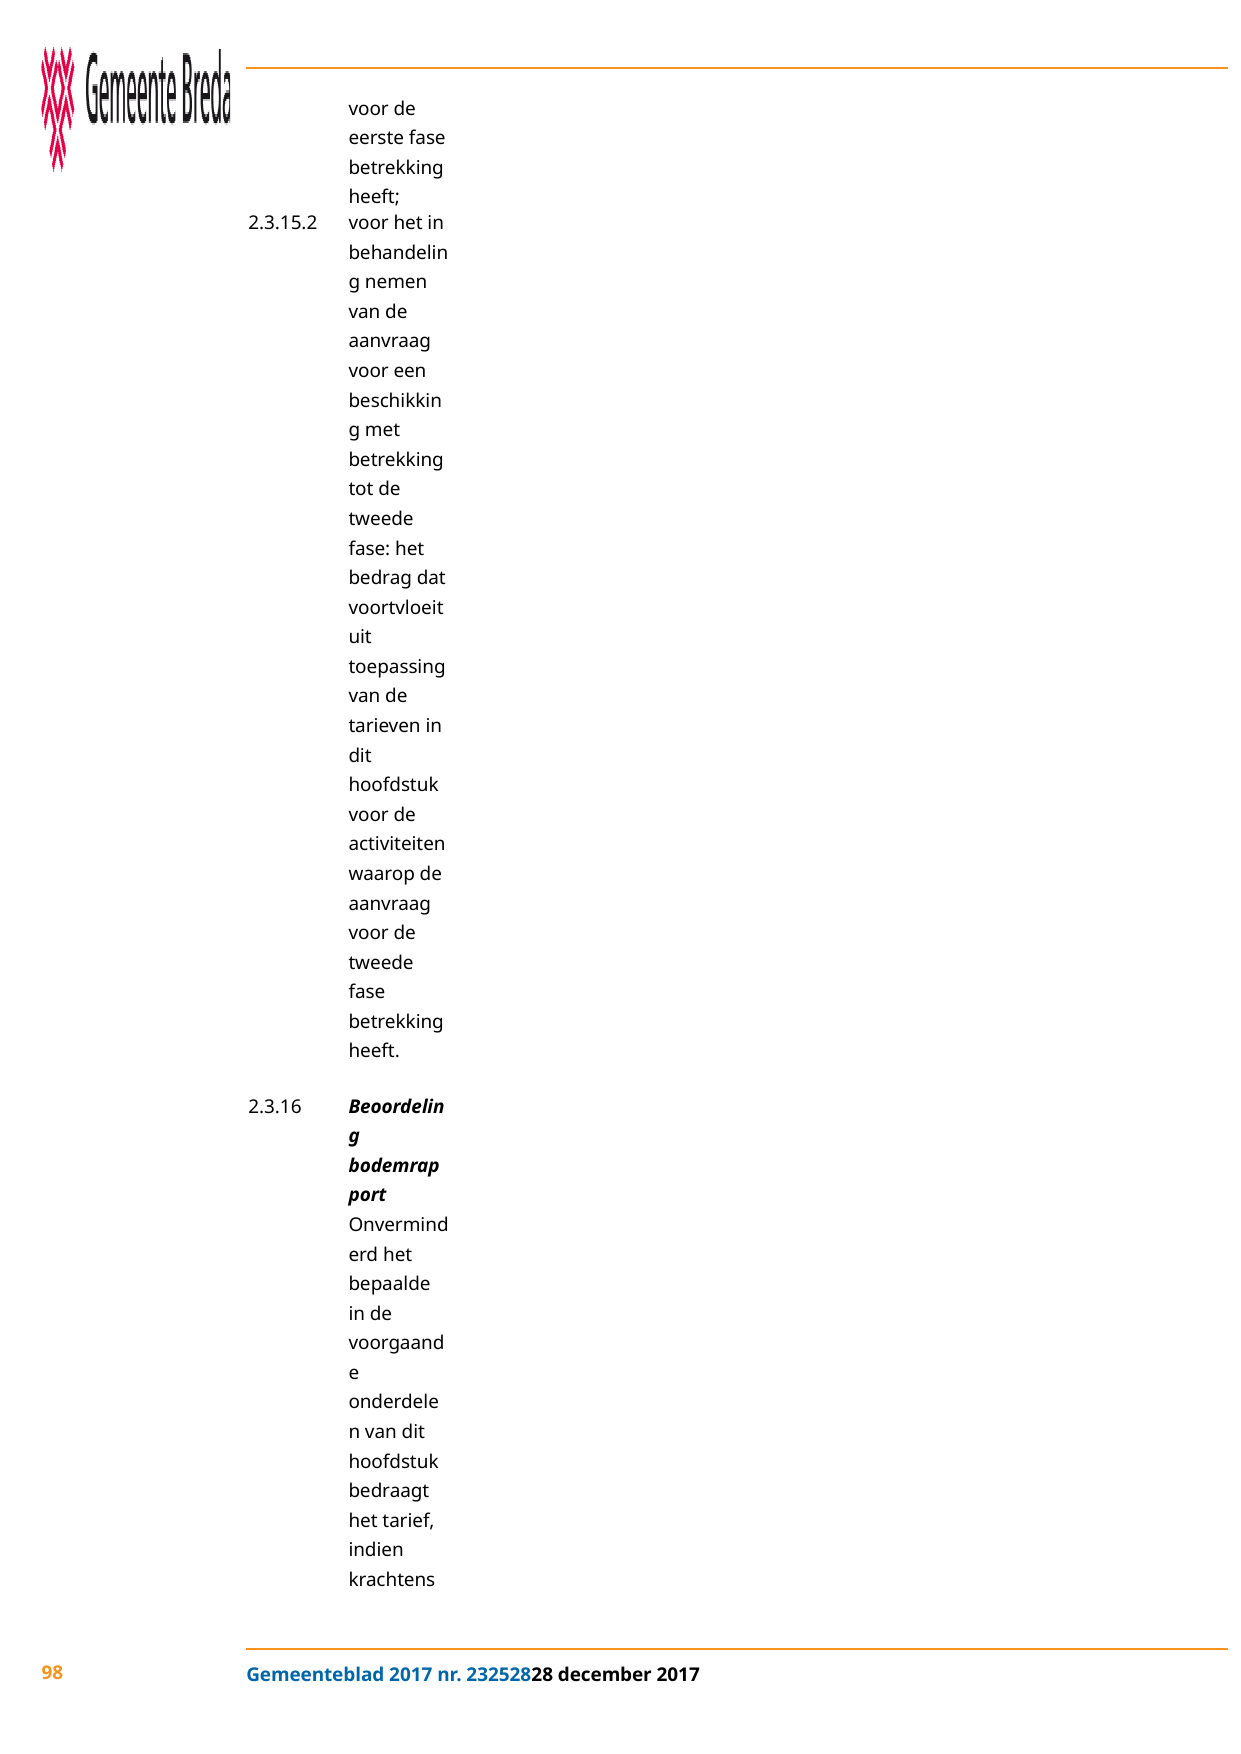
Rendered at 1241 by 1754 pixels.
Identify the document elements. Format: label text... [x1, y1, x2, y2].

table_cell [449, 209, 549, 1093]
table_cell Beoordeling bodemrapport Onverminderd het bepaalde in de voorgaande onderdelen van dit hoofdstuk bedraagt het tarief, indien krachtens [348, 1093, 449, 1592]
table_cell voor de eerste fase betrekking heeft; [348, 95, 449, 209]
table_cell [650, 95, 750, 209]
table_cell 2.3.16 [248, 1093, 348, 1592]
table_cell [549, 1093, 649, 1592]
table_cell [449, 95, 549, 209]
table_cell voor het in behandeling nemen van de aanvraag voor een beschikking met betrekking tot de tweede fase: het bedrag dat voortvloeit uit toepassing van de tarieven in dit hoofdstuk voor de activiteiten waarop de aanvraag voor de tweede fase betrekking heeft. [348, 209, 449, 1093]
table_cell [248, 95, 348, 209]
picture [41, 47, 231, 172]
table_cell [650, 1093, 750, 1592]
table_cell 2.3.15.2 [248, 209, 348, 1093]
table_cell [449, 1093, 549, 1592]
table_cell [650, 209, 750, 1093]
table_cell [549, 95, 649, 209]
table_cell [549, 209, 649, 1093]
